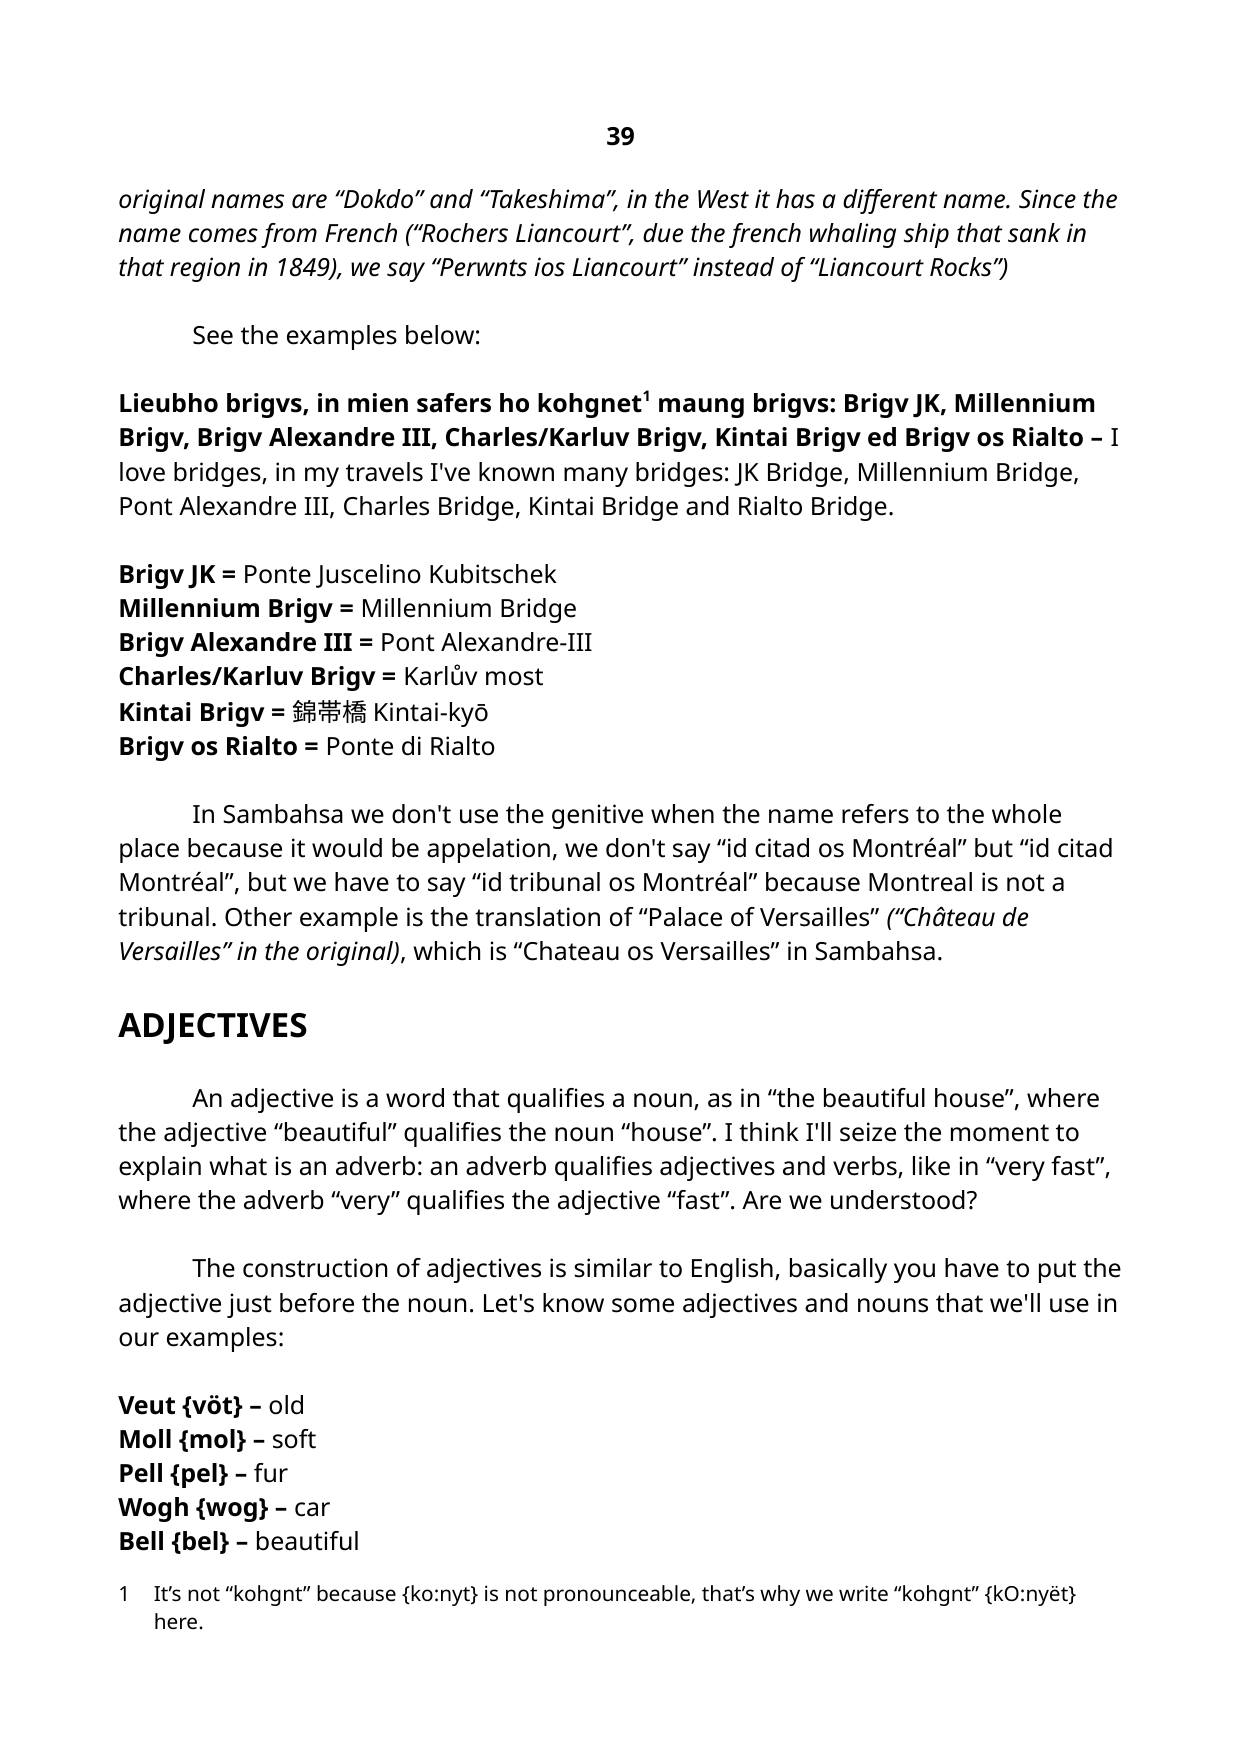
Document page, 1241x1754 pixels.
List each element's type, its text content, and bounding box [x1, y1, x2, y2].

text Wogh {wog} – car [118, 1489, 1123, 1524]
text Lieubho brigvs, in mien safers ho kohgnet maung brigvs: Brigv JK, Millennium Brigv, Brigv Alexandre III, Charles/Karluv Brigv, Kintai Brigv ed Brigv os Rialto – I love bridges, in my travels I've known many bridges: JK Bridge, Millennium Bridge, Pont Alexandre III, Charles Bridge, Kintai Bridge and Rialto Bridge. [118, 386, 1123, 522]
text Kintai Brigv = 錦帯橋 Kintai-kyō [118, 693, 1123, 729]
text It’s not “kohgnt” because {ko:nyt} is not pronounceable, that’s why we write “kohgnt” {kO:nyët} here. [118, 1579, 1123, 1636]
text Moll {mol} – soft [118, 1421, 1123, 1456]
text Brigv JK = Ponte Juscelino Kubitschek [118, 556, 1123, 590]
text Bell {bel} – beautiful [118, 1524, 1123, 1558]
text An adjective is a word that qualifies a noun, as in “the beautiful house”, where the adjective “beautiful” qualifies the noun “house”. I think I'll seize the moment to explain what is an adverb: an adverb qualifies adjectives and verbs, like in “very fast”, where the adverb “very” qualifies the adjective “fast”. Are we understood? [118, 1081, 1123, 1217]
subtitle ADJECTIVES [118, 1001, 1123, 1047]
text In Sambahsa we don't use the genitive when the name refers to the whole place because it would be appelation, we don't say “id citad os Montréal” but “id citad Montréal”, but we have to say “id tribunal os Montréal” because Montreal is not a tribunal. Other example is the translation of “Palace of Versailles” (“Château de Versailles” in the original), which is “Chateau os Versailles” in Sambahsa. [118, 797, 1123, 967]
text Brigv Alexandre III = Pont Alexandre-III [118, 624, 1123, 658]
text Veut {vöt} – old [118, 1387, 1123, 1421]
text original names are “Dokdo” and “Takeshima”, in the West it has a different name. Since the name comes from French (“Rochers Liancourt”, due the french whaling ship that sank in that region in 1849), we say “Perwnts ios Liancourt” instead of “Liancourt Rocks”) [118, 182, 1123, 284]
text Millennium Brigv = Millennium Bridge [118, 590, 1123, 624]
text The construction of adjectives is similar to English, basically you have to put the adjective just before the noun. Let's know some adjectives and nouns that we'll use in our examples: [118, 1251, 1123, 1353]
text See the examples below: [118, 318, 1123, 352]
text Brigv os Rialto = Ponte di Rialto [118, 729, 1123, 763]
text Pell {pel} – fur [118, 1456, 1123, 1489]
text Charles/Karluv Brigv = Karlův most [118, 658, 1123, 693]
